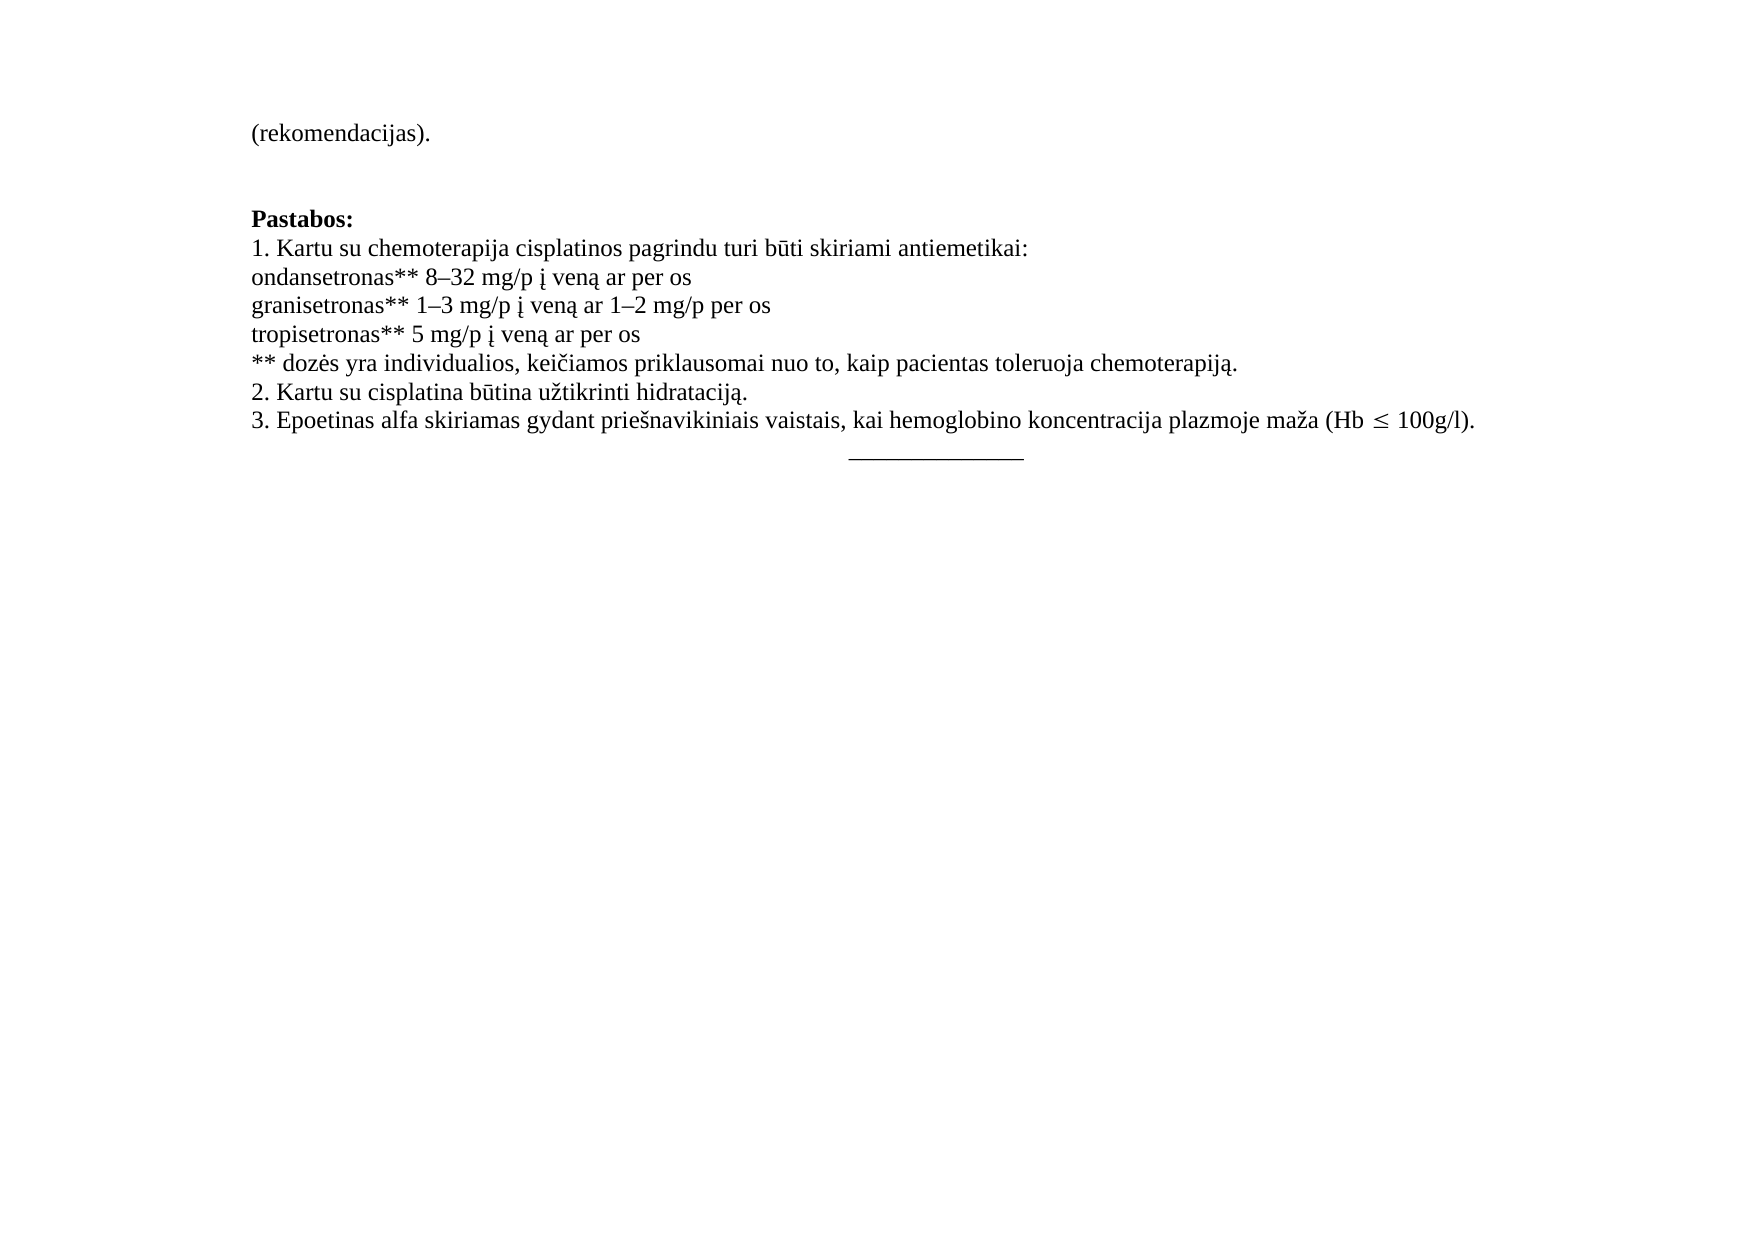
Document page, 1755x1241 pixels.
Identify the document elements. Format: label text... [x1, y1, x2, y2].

text ** dozės yra individualios, keičiamos priklausomai nuo to, kaip pacientas toleruoja chemoterapiją. [177, 348, 1695, 377]
text Pastabos: [177, 204, 1695, 233]
text 3. Epoetinas alfa skiriamas gydant priešnavikiniais vaistais, kai hemoglobino koncentracija plazmoje maža (Hb  100g/l). [177, 406, 1695, 434]
text (rekomendacijas). [177, 118, 1695, 147]
text 2. Kartu su cisplatina būtina užtikrinti hidrataciją. [177, 377, 1695, 406]
text ondansetronas** 8–32 mg/p į veną ar per os [177, 262, 1695, 291]
text tropisetronas** 5 mg/p į veną ar per os [177, 319, 1695, 348]
text granisetronas** 1–3 mg/p į veną ar 1–2 mg/p per os [177, 291, 1695, 319]
text 1. Kartu su chemoterapija cisplatinos pagrindu turi būti skiriami antiemetikai: [177, 233, 1695, 262]
text ______________ [177, 434, 1695, 463]
